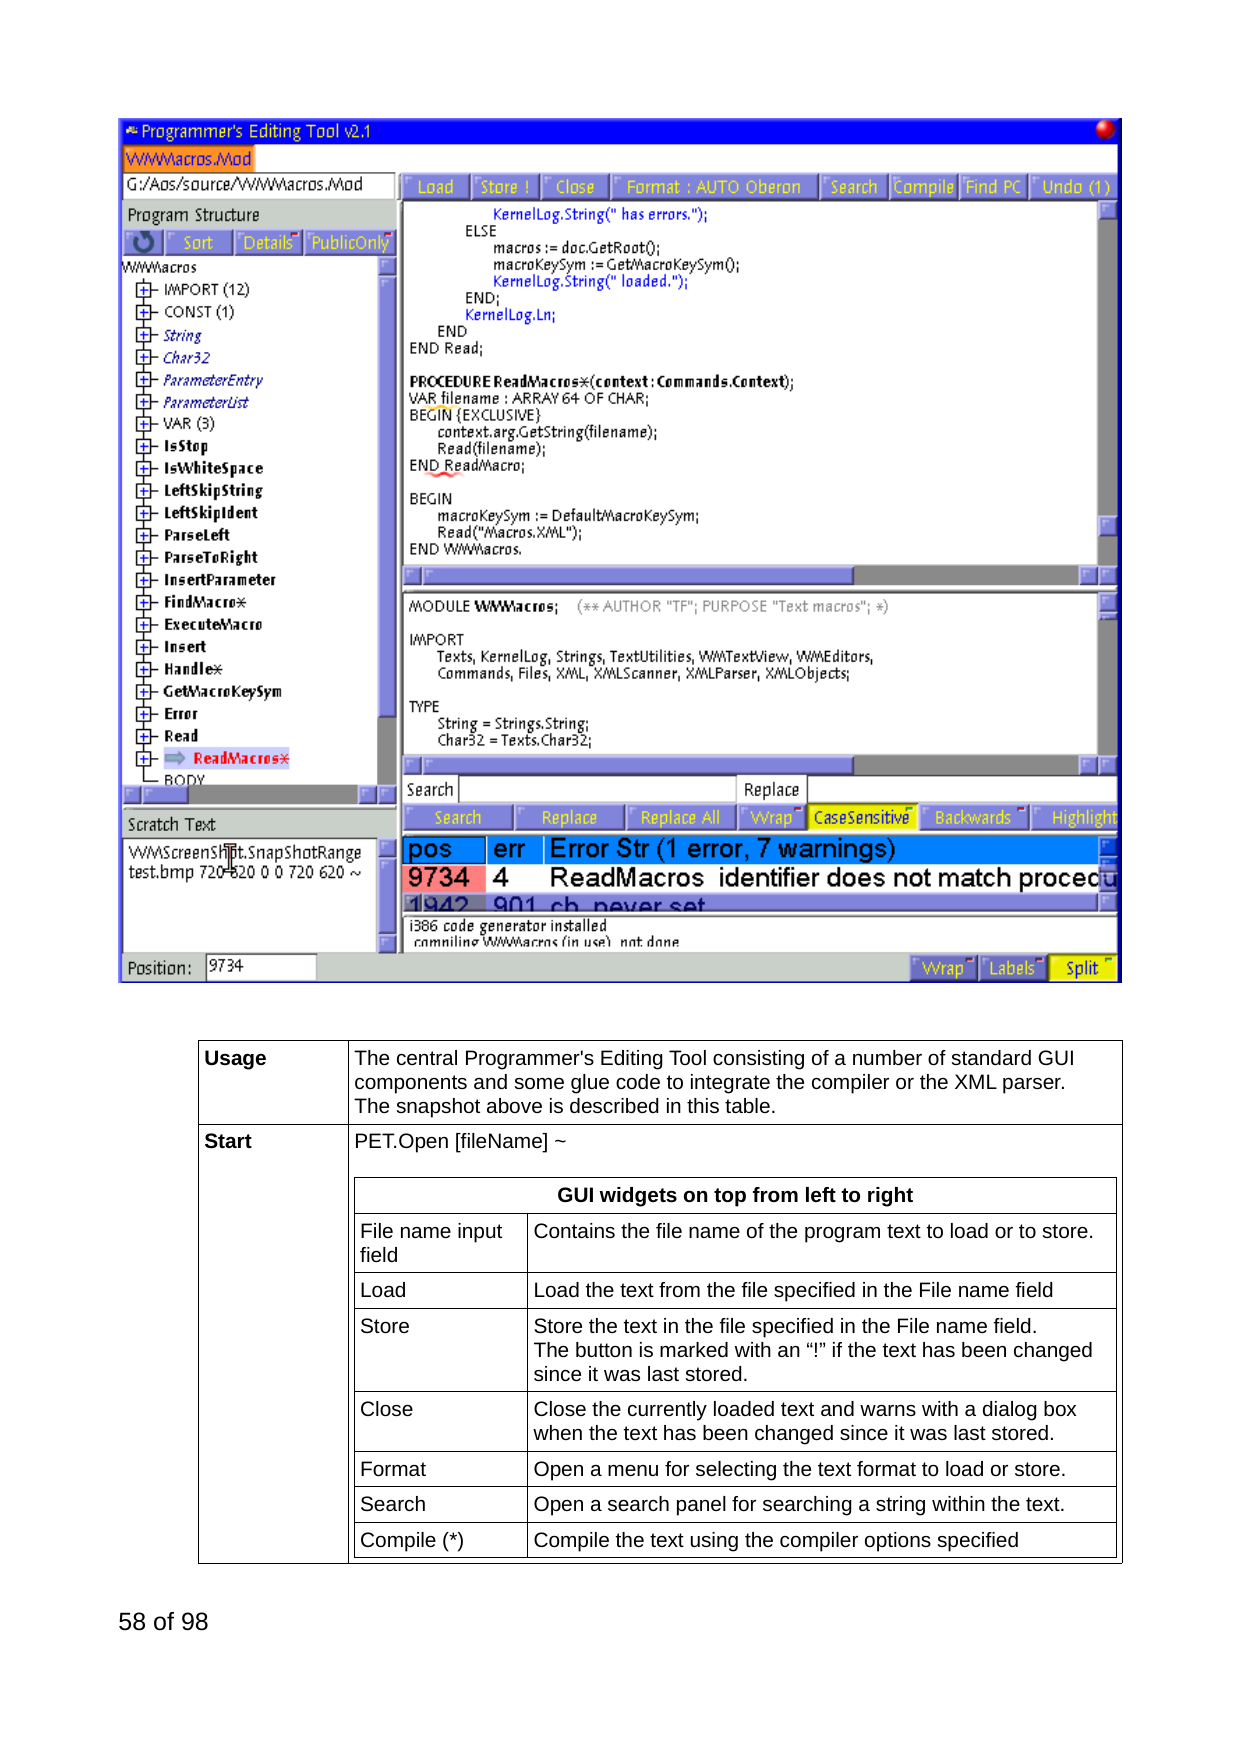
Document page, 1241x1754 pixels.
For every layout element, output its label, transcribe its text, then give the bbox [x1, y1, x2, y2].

table_header The central Programmer's Editing Tool consisting of a number of standard GUI components and some glue code to integrate the compiler or the XML parser. The snapshot above is described in this table. [349, 1041, 1122, 1123]
table_cell Search [355, 1487, 527, 1522]
table_header Usage [199, 1041, 348, 1123]
table_header GUI widgets on top from left to right [355, 1178, 1116, 1213]
table_cell Compile the text using the compiler options specified [528, 1523, 1116, 1557]
table_cell Open a search panel for searching a string within the text. [528, 1487, 1116, 1522]
table_cell Start [199, 1125, 348, 1563]
table_cell File name input field [355, 1214, 527, 1272]
table_cell Load the text from the file specified in the File name field [528, 1273, 1116, 1308]
table_cell Close [355, 1392, 527, 1451]
picture [118, 118, 1122, 983]
table_cell Store the text in the file specified in the File name field. The button is marked with an “!” if the text has been changed since it was last stored. [528, 1309, 1116, 1391]
table_cell Compile (*) [355, 1523, 527, 1557]
table_cell Store [355, 1309, 527, 1391]
table_cell Contains the file name of the program text to load or to store. [528, 1214, 1116, 1272]
table_cell Open a menu for selecting the text format to load or store. [528, 1452, 1116, 1486]
table_cell Format [355, 1452, 527, 1486]
table_cell PET.Open [fileName] ~ [349, 1125, 1122, 1563]
table_cell Close the currently loaded text and warns with a dialog box when the text has been changed since it was last stored. [528, 1392, 1116, 1451]
table_cell Load [355, 1273, 527, 1308]
